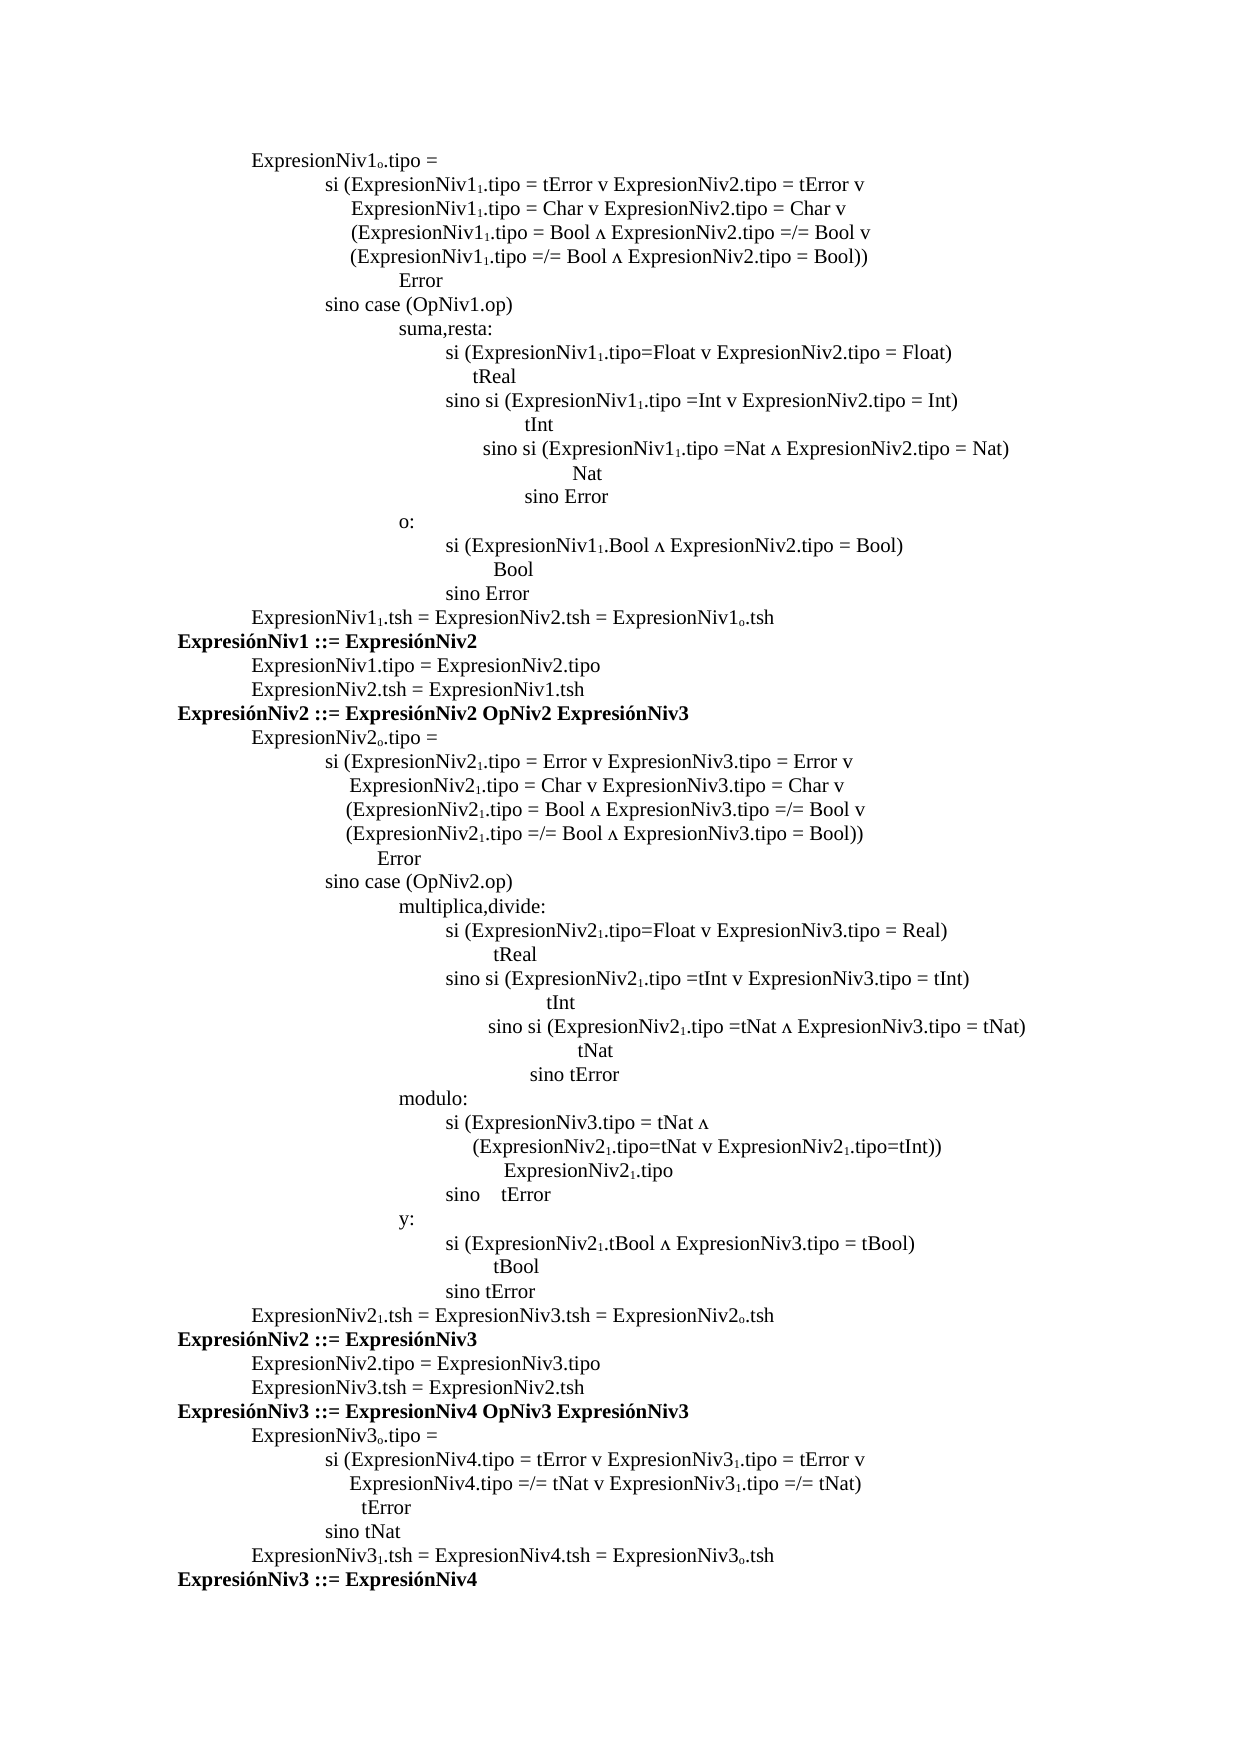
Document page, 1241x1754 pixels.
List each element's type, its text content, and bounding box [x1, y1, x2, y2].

text ExpresiónNiv3 ::= ExpresionNiv4 OpNiv3 ExpresiónNiv3 [177, 1399, 1063, 1423]
text Bool [177, 557, 1063, 581]
text (ExpresionNiv21.tipo =/= Bool ᴧ ExpresionNiv3.tipo = Bool)) [177, 821, 1063, 845]
text ExpresionNiv3.tsh = ExpresionNiv2.tsh [177, 1375, 1063, 1399]
text sino tNat [177, 1519, 1063, 1543]
text sino si (ExpresionNiv21.tipo =tNat ᴧ ExpresionNiv3.tipo = tNat) [177, 1014, 1063, 1038]
text si (ExpresionNiv21.tipo = Error v ExpresionNiv3.tipo = Error v [177, 749, 1063, 773]
text sino Error [177, 484, 1063, 508]
text ExpresiónNiv3 ::= ExpresiónNiv4 [177, 1567, 1063, 1591]
text si (ExpresionNiv4.tipo = tError v ExpresionNiv31.tipo = tError v [177, 1447, 1063, 1471]
text modulo: [177, 1086, 1063, 1110]
text ExpresionNiv2.tsh = ExpresionNiv1.tsh [177, 677, 1063, 701]
text tReal [177, 942, 1063, 966]
text si (ExpresionNiv21.tipo=Float v ExpresionNiv3.tipo = Real) [177, 918, 1063, 942]
text si (ExpresionNiv11.tipo = tError v ExpresionNiv2.tipo = tError v [177, 172, 1063, 196]
text si (ExpresionNiv3.tipo = tNat ᴧ [177, 1110, 1063, 1134]
text ExpresionNiv1.tipo = ExpresionNiv2.tipo [177, 653, 1063, 677]
text ExpresionNiv21.tipo = Char v ExpresionNiv3.tipo = Char v [177, 773, 1063, 797]
text sino tError [177, 1278, 1063, 1303]
text sino si (ExpresionNiv11.tipo =Nat ᴧ ExpresionNiv2.tipo = Nat) [177, 436, 1063, 460]
text ExpresionNiv3o.tipo = [177, 1423, 1063, 1447]
text ExpresiónNiv2 ::= ExpresiónNiv3 [177, 1327, 1063, 1351]
text ExpresionNiv11.tsh = ExpresionNiv2.tsh = ExpresionNiv1o.tsh [177, 605, 1063, 629]
text ExpresionNiv21.tipo [177, 1158, 1063, 1182]
text sino Error [177, 581, 1063, 605]
text suma,resta: [177, 316, 1063, 340]
text tInt [177, 990, 1063, 1014]
text multiplica,divide: [177, 893, 1063, 918]
text ExpresiónNiv1 ::= ExpresiónNiv2 [177, 629, 1063, 653]
text tNat [177, 1038, 1063, 1062]
text sino tError [177, 1182, 1063, 1206]
text si (ExpresionNiv11.Bool ᴧ ExpresionNiv2.tipo = Bool) [177, 533, 1063, 557]
text Error [177, 268, 1063, 292]
text o: [177, 508, 1063, 533]
text ExpresionNiv2o.tipo = [177, 725, 1063, 749]
text ExpresionNiv11.tipo = Char v ExpresionNiv2.tipo = Char v [177, 196, 1063, 220]
text ExpresionNiv4.tipo =/= tNat v ExpresionNiv31.tipo =/= tNat) [177, 1471, 1063, 1495]
text Nat [177, 460, 1063, 484]
text ExpresionNiv1o.tipo = [177, 148, 1063, 172]
text ExpresionNiv21.tsh = ExpresionNiv3.tsh = ExpresionNiv2o.tsh [177, 1303, 1063, 1327]
text (ExpresionNiv21.tipo = Bool ᴧ ExpresionNiv3.tipo =/= Bool v [177, 797, 1063, 821]
text ExpresionNiv31.tsh = ExpresionNiv4.tsh = ExpresionNiv3o.tsh [177, 1543, 1063, 1567]
text sino tError [177, 1062, 1063, 1086]
text si (ExpresionNiv11.tipo=Float v ExpresionNiv2.tipo = Float) [177, 340, 1063, 364]
text tInt [177, 412, 1063, 436]
text si (ExpresionNiv21.tBool ᴧ ExpresionNiv3.tipo = tBool) [177, 1230, 1063, 1254]
text sino si (ExpresionNiv21.tipo =tInt v ExpresionNiv3.tipo = tInt) [177, 966, 1063, 990]
text (ExpresionNiv11.tipo =/= Bool ᴧ ExpresionNiv2.tipo = Bool)) [177, 244, 1063, 268]
text tBool [177, 1254, 1063, 1278]
text ExpresionNiv2.tipo = ExpresionNiv3.tipo [177, 1351, 1063, 1375]
text (ExpresionNiv21.tipo=tNat v ExpresionNiv21.tipo=tInt)) [177, 1134, 1063, 1158]
text y: [177, 1206, 1063, 1230]
text Error [177, 845, 1063, 869]
text sino si (ExpresionNiv11.tipo =Int v ExpresionNiv2.tipo = Int) [177, 388, 1063, 412]
text (ExpresionNiv11.tipo = Bool ᴧ ExpresionNiv2.tipo =/= Bool v [177, 220, 1063, 244]
text sino case (OpNiv2.op) [177, 869, 1063, 893]
text tReal [177, 364, 1063, 388]
text tError [177, 1495, 1063, 1519]
text ExpresiónNiv2 ::= ExpresiónNiv2 OpNiv2 ExpresiónNiv3 [177, 701, 1063, 725]
text sino case (OpNiv1.op) [177, 292, 1063, 316]
